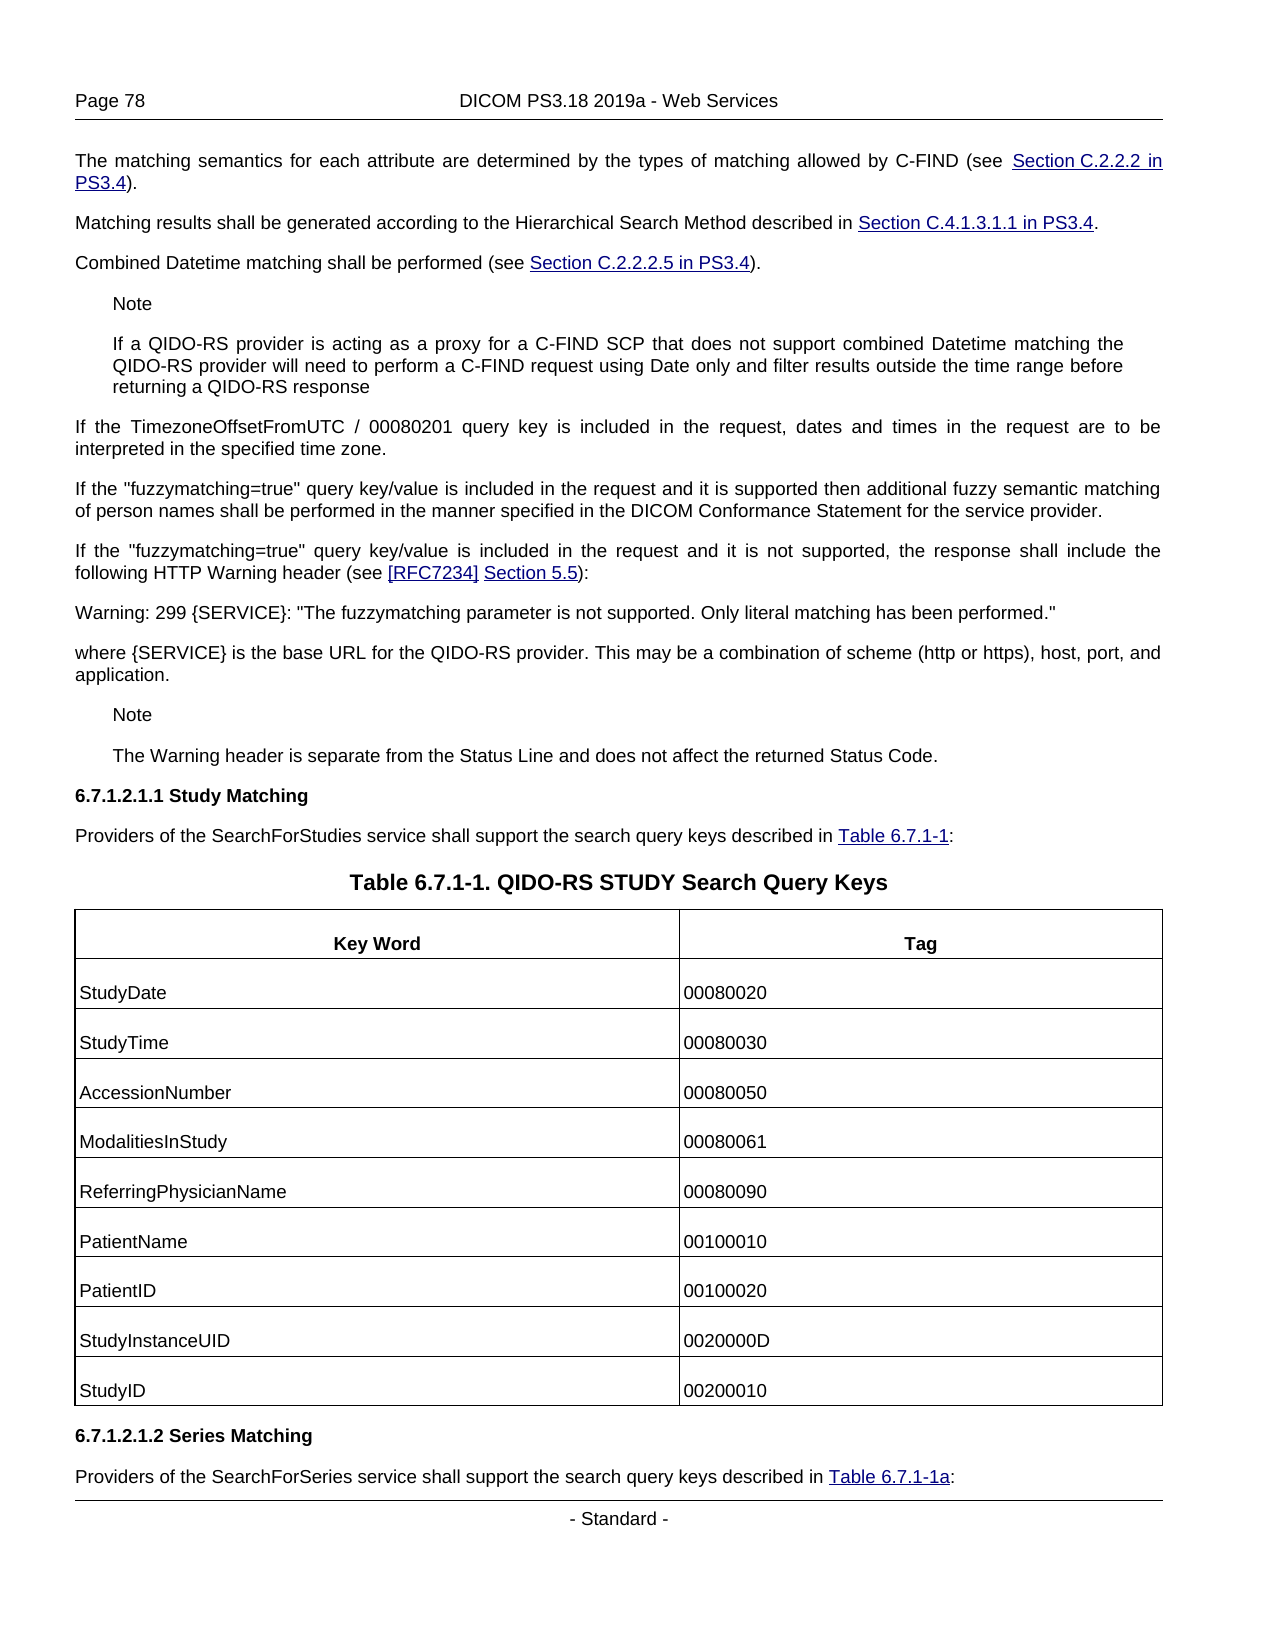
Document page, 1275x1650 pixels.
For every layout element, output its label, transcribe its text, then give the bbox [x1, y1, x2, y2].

table_cell 00100010 [680, 1208, 1162, 1256]
table_cell ModalitiesInStudy [76, 1108, 679, 1157]
table_cell StudyDate [76, 959, 679, 1008]
text If a QIDO-RS provider is acting as a proxy for a C-FIND SCP that does not support combined Datetime matching the QIDO-RS provider will need to perform a C-FIND request using Date only and filter results outside the time range before returning a QIDO-RS response [112, 333, 1125, 397]
table_cell 00080050 [680, 1059, 1162, 1107]
text Note [112, 704, 1125, 726]
table_cell 0020000D [680, 1307, 1162, 1356]
text where {SERVICE} is the base URL for the QIDO-RS provider. This may be a combination of scheme (http or https), host, port, and application. [75, 642, 1162, 685]
table_cell AccessionNumber [76, 1059, 679, 1107]
table_cell 00080020 [680, 959, 1162, 1008]
table_cell StudyTime [76, 1009, 679, 1057]
table_cell 00080090 [680, 1158, 1162, 1207]
text If the TimezoneOffsetFromUTC / 00080201 query key is included in the request, dates and times in the request are to be interpreted in the specified time zone. [75, 416, 1162, 459]
text 6.7.1.2.1.2 Series Matching [75, 1425, 1162, 1447]
text If the "fuzzymatching=true" query key/value is included in the request and it is not supported, the response shall include the following HTTP Warning header (see [RFC7234] Section 5.5): [75, 540, 1162, 583]
table_header Key Word [76, 910, 679, 958]
text Providers of the SearchForStudies service shall support the search query keys described in Table 6.7.1-1: [75, 825, 1162, 847]
text 6.7.1.2.1.1 Study Matching [75, 785, 1162, 806]
text Warning: 299 {SERVICE}: "The fuzzymatching parameter is not supported. Only literal matching has been performed." [75, 602, 1162, 623]
text Note [112, 292, 1125, 314]
table_header Tag [680, 910, 1162, 958]
table_cell StudyInstanceUID [76, 1307, 679, 1356]
table_cell 00080030 [680, 1009, 1162, 1057]
text The matching semantics for each attribute are determined by the types of matching allowed by C-FIND (see Section C.2.2.2 in PS3.4). [75, 150, 1162, 193]
text Matching results shall be generated according to the Hierarchical Search Method described in Section C.4.1.3.1.1 in PS3.4. [75, 212, 1162, 233]
table_cell PatientName [76, 1208, 679, 1256]
table_cell 00100020 [680, 1257, 1162, 1306]
text If the "fuzzymatching=true" query key/value is included in the request and it is supported then additional fuzzy semantic matching of person names shall be performed in the manner specified in the DICOM Conformance Statement for the service provider. [75, 478, 1162, 521]
text Providers of the SearchForSeries service shall support the search query keys described in Table 6.7.1-1a: [75, 1465, 1162, 1487]
table_cell 00200010 [680, 1357, 1162, 1405]
text Table 6.7.1-1. QIDO-RS STUDY Search Query Keys [75, 869, 1162, 895]
table_cell 00080061 [680, 1108, 1162, 1157]
table_cell ReferringPhysicianName [76, 1158, 679, 1207]
table_cell StudyID [76, 1357, 679, 1405]
table_cell PatientID [76, 1257, 679, 1306]
text Combined Datetime matching shall be performed (see Section C.2.2.2.5 in PS3.4). [75, 252, 1162, 274]
text The Warning header is separate from the Status Line and does not affect the returned Status Code. [112, 744, 1125, 766]
